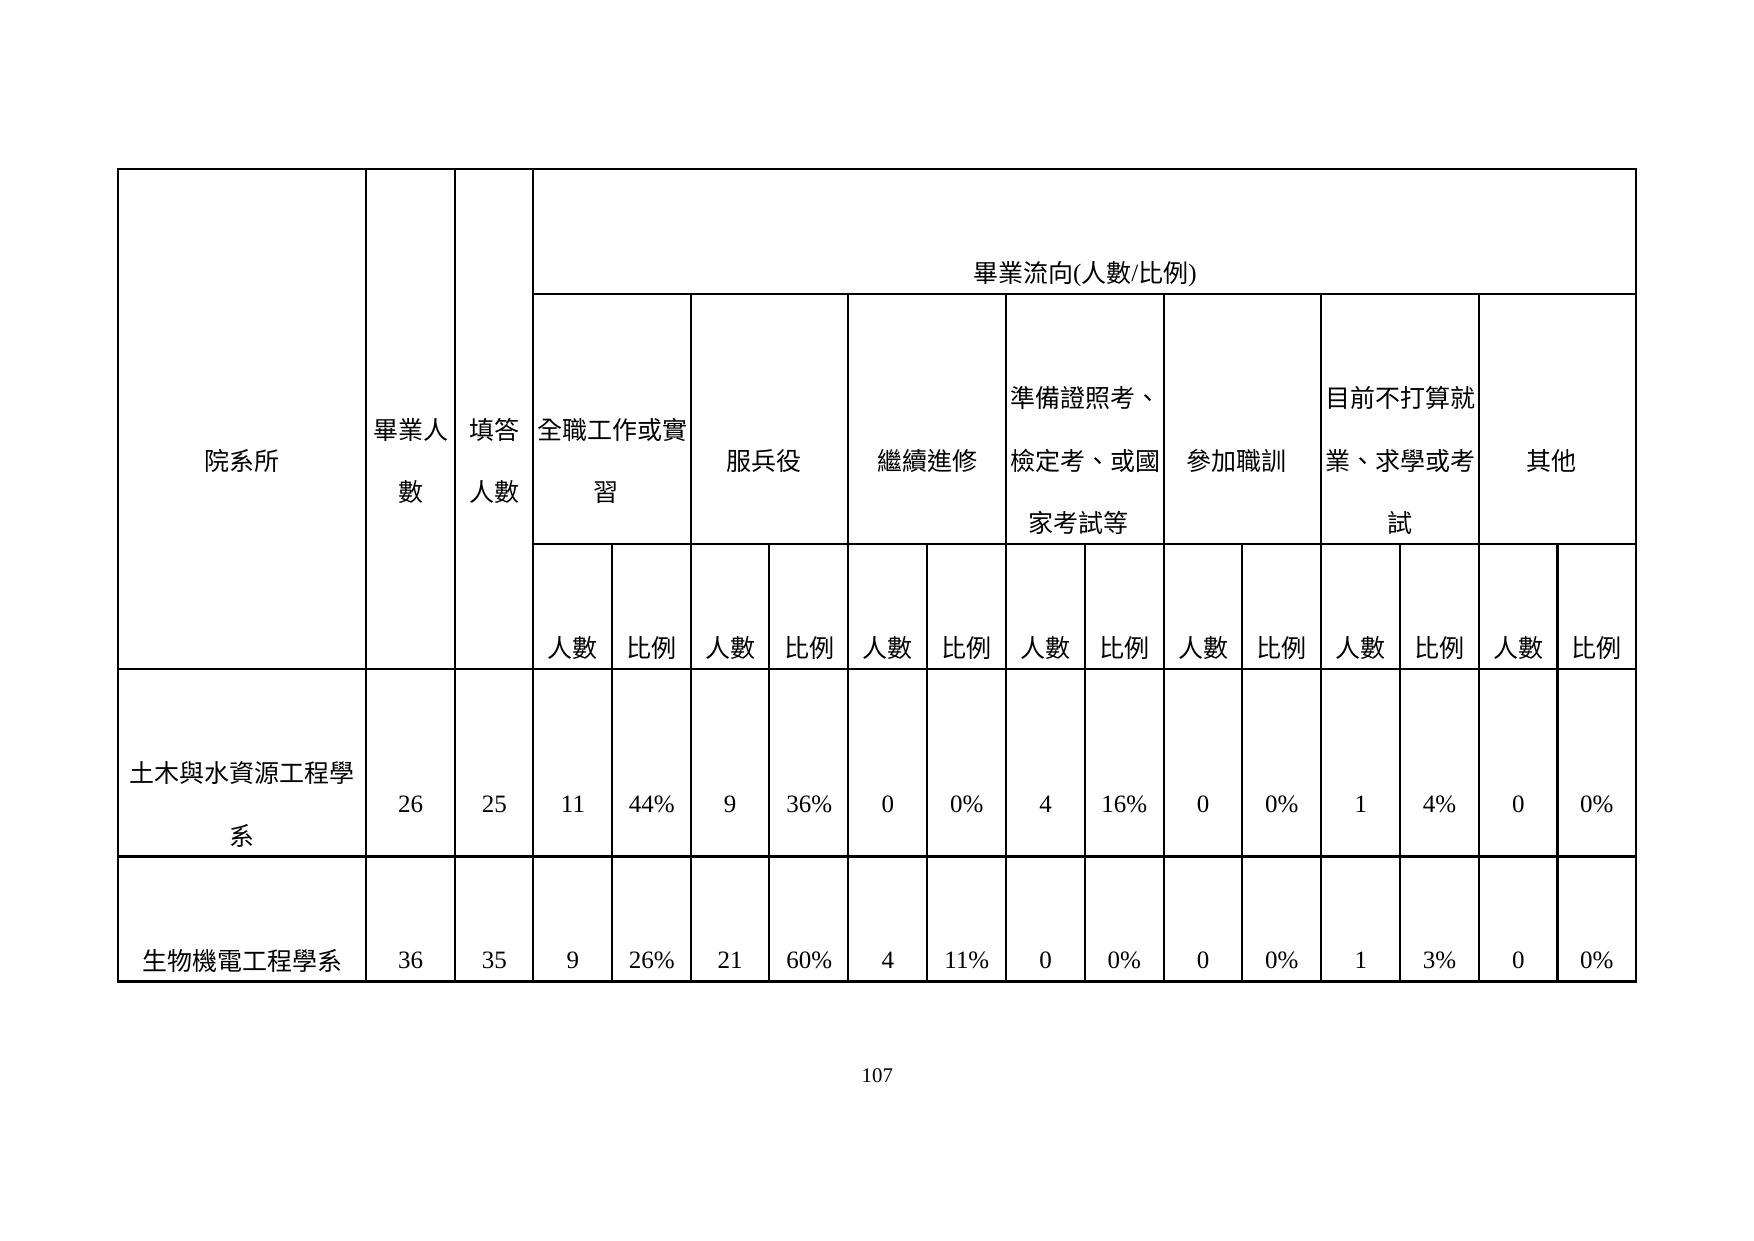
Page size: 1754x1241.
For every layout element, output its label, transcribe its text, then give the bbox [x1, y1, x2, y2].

table_cell 21 [692, 858, 768, 980]
table_cell 0% [1243, 858, 1320, 980]
table_cell 比例 [770, 545, 847, 668]
table_cell 0% [1086, 858, 1163, 980]
table_cell 26% [613, 858, 690, 980]
table_cell 0 [1480, 858, 1556, 980]
table_cell 全職工作或實習 [534, 295, 690, 543]
table_cell 人數 [534, 545, 611, 668]
table_cell 準備證照考、檢定考、或國家考試等 [1007, 295, 1163, 543]
table_cell 4 [1007, 670, 1084, 855]
table_cell 目前不打算就業、求學或考試 [1322, 295, 1478, 543]
table_cell 比例 [1086, 545, 1163, 668]
table_cell 35 [456, 858, 532, 980]
table_cell 服兵役 [692, 295, 847, 543]
table_header 畢業流向(人數/比例) [534, 170, 1635, 293]
table_cell 4% [1401, 670, 1478, 855]
table_cell 生物機電工程學系 [119, 858, 365, 980]
table_cell 1 [1322, 670, 1399, 855]
table_cell 1 [1322, 858, 1399, 980]
table_cell 參加職訓 [1165, 295, 1320, 543]
table_cell 比例 [928, 545, 1005, 668]
table_header 填答人數 [456, 170, 532, 668]
table_cell 0% [1559, 670, 1635, 855]
table_cell 繼續進修 [849, 295, 1005, 543]
table_cell 9 [692, 670, 768, 855]
table_cell 4 [849, 858, 926, 980]
table_cell 0 [849, 670, 926, 855]
table_cell 0 [1165, 858, 1241, 980]
table_cell 人數 [692, 545, 768, 668]
table_cell 人數 [849, 545, 926, 668]
table_cell 0% [928, 670, 1005, 855]
table_cell 人數 [1007, 545, 1084, 668]
table_cell 人數 [1322, 545, 1399, 668]
table_cell 11 [534, 670, 611, 855]
table_cell 60% [770, 858, 847, 980]
table_cell 0 [1165, 670, 1241, 855]
table_header 畢業人數 [367, 170, 454, 668]
table_cell 0% [1243, 670, 1320, 855]
table_cell 土木與水資源工程學系 [119, 670, 365, 855]
table_cell 0 [1480, 670, 1556, 855]
table_header 院系所 [119, 170, 365, 668]
table_cell 比例 [1401, 545, 1478, 668]
table_cell 3% [1401, 858, 1478, 980]
table_cell 44% [613, 670, 690, 855]
table_cell 0 [1007, 858, 1084, 980]
table_cell 9 [534, 858, 611, 980]
table_cell 比例 [1243, 545, 1320, 668]
table_cell 0% [1559, 858, 1635, 980]
table_cell 11% [928, 858, 1005, 980]
table_cell 26 [367, 670, 454, 855]
table_cell 16% [1086, 670, 1163, 855]
table_cell 人數 [1480, 545, 1556, 668]
table_cell 人數 [1165, 545, 1241, 668]
table_cell 比例 [613, 545, 690, 668]
table_cell 36 [367, 858, 454, 980]
table_cell 比例 [1559, 545, 1635, 668]
table_cell 其他 [1480, 295, 1635, 543]
table_cell 36% [770, 670, 847, 855]
table_cell 25 [456, 670, 532, 855]
